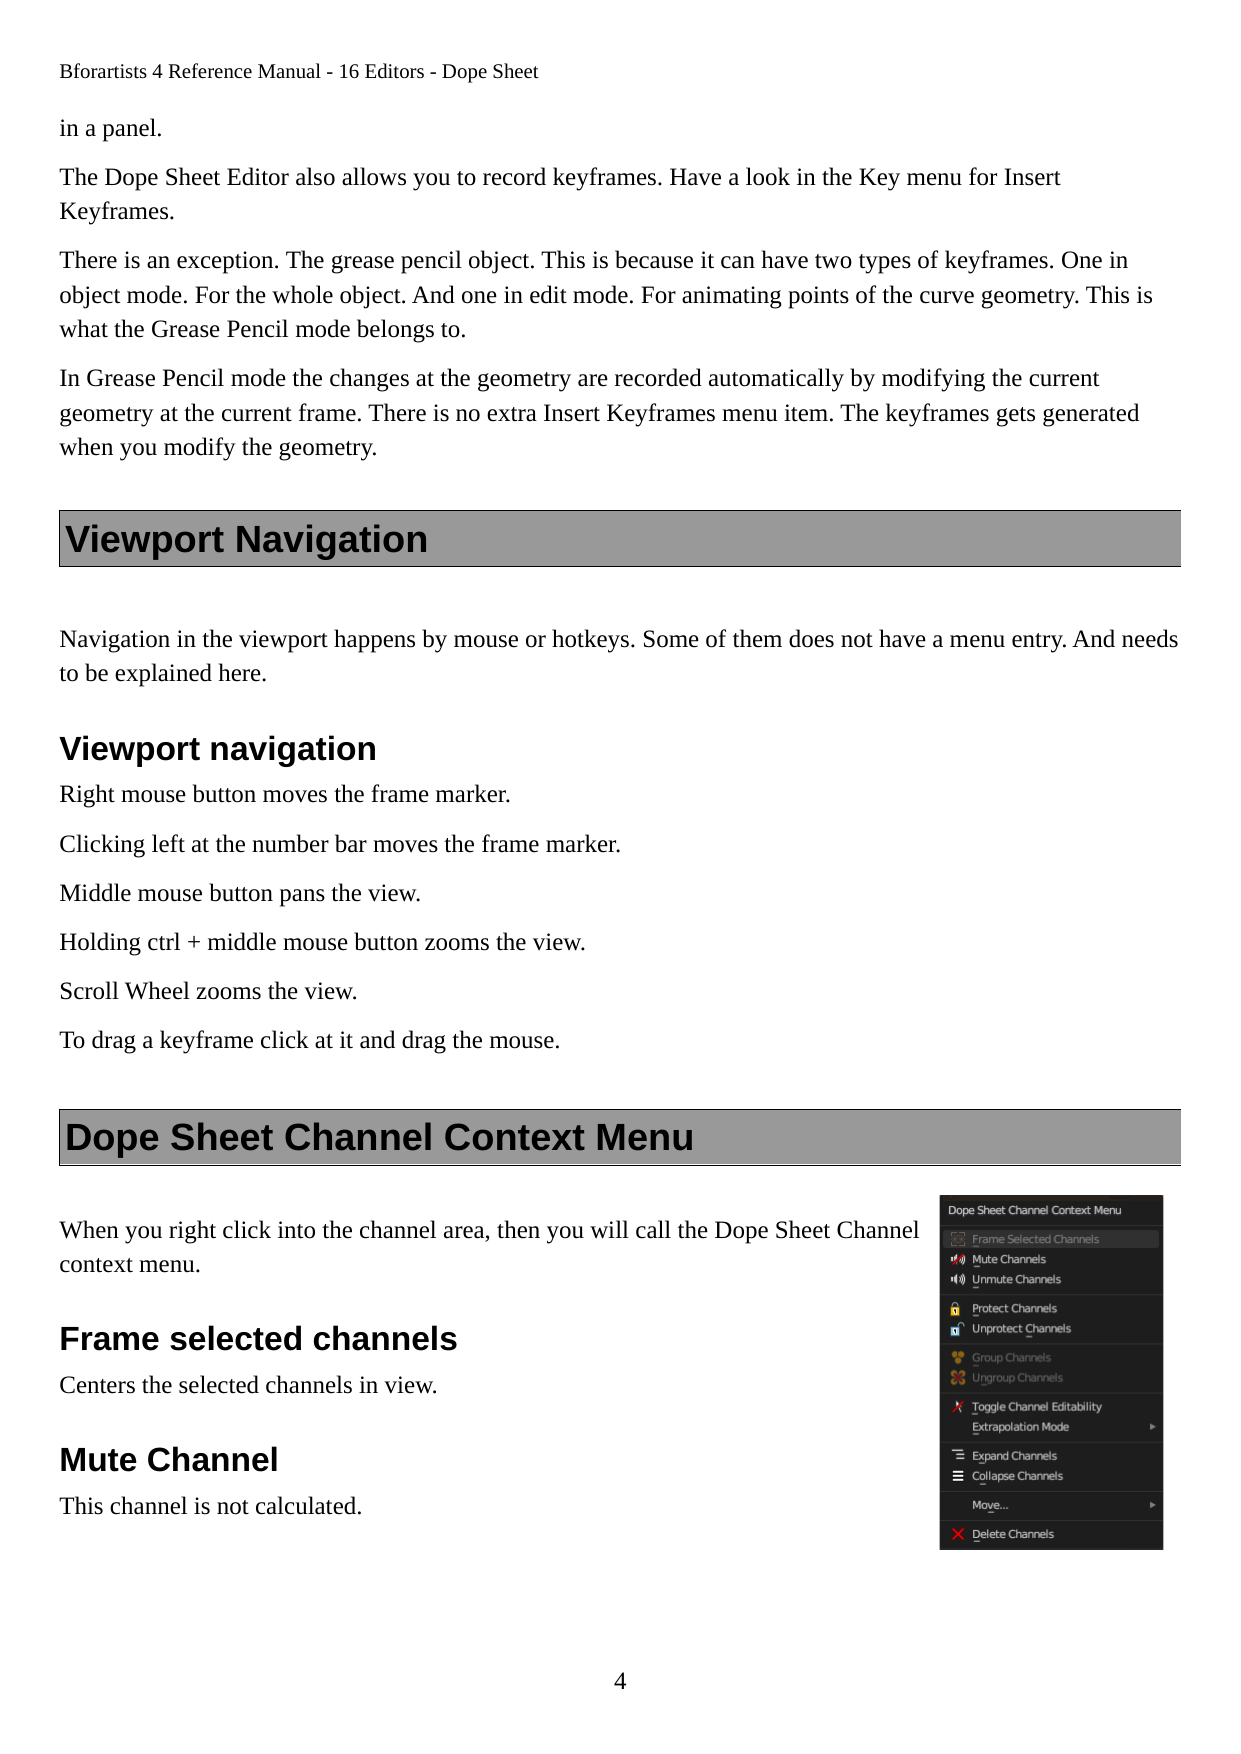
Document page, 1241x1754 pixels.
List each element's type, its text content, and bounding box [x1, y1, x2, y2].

text Right mouse button moves the frame marker. [59, 779, 1181, 808]
subtitle [1164, 1319, 1181, 1358]
text Scroll Wheel zooms the view. [59, 976, 1181, 1004]
text When you right click into the channel area, then you will call the Dope Sheet Channel context menu. [59, 1215, 939, 1278]
picture [939, 1195, 1164, 1550]
text This channel is not calculated. [59, 1491, 939, 1520]
subtitle [1164, 1440, 1181, 1479]
subtitle Viewport navigation [59, 728, 1181, 767]
text Clicking left at the number bar moves the frame marker. [59, 829, 1181, 857]
table_header Viewport Navigation [60, 511, 1181, 566]
text in a panel. [59, 113, 1181, 141]
text Centers the selected channels in view. [59, 1370, 939, 1399]
text Middle mouse button pans the view. [59, 878, 1181, 906]
text Holding ctrl + middle mouse button zooms the view. [59, 927, 1181, 956]
table_header Dope Sheet Channel Context Menu [60, 1110, 1181, 1164]
text To drag a keyframe click at it and drag the mouse. [59, 1025, 1181, 1054]
text There is an exception. The grease pencil object. This is because it can have two types of keyframes. One in object mode. For the whole object. And one in edit mode. For animating points of the curve geometry. This is what the Grease Pencil mode belongs to. [59, 245, 1181, 343]
text In Grease Pencil mode the changes at the geometry are recorded automatically by modifying the current geometry at the current frame. There is no extra Insert Keyframes menu item. The keyframes gets generated when you modify the geometry. [59, 363, 1181, 461]
subtitle Frame selected channels [59, 1319, 939, 1358]
text The Dope Sheet Editor also allows you to record keyframes. Have a look in the Key menu for Insert Keyframes. [59, 162, 1181, 225]
text Navigation in the viewport happens by mouse or hotkeys. Some of them does not have a menu entry. And needs to be explained here. [59, 624, 1181, 687]
subtitle Mute Channel [59, 1440, 939, 1479]
